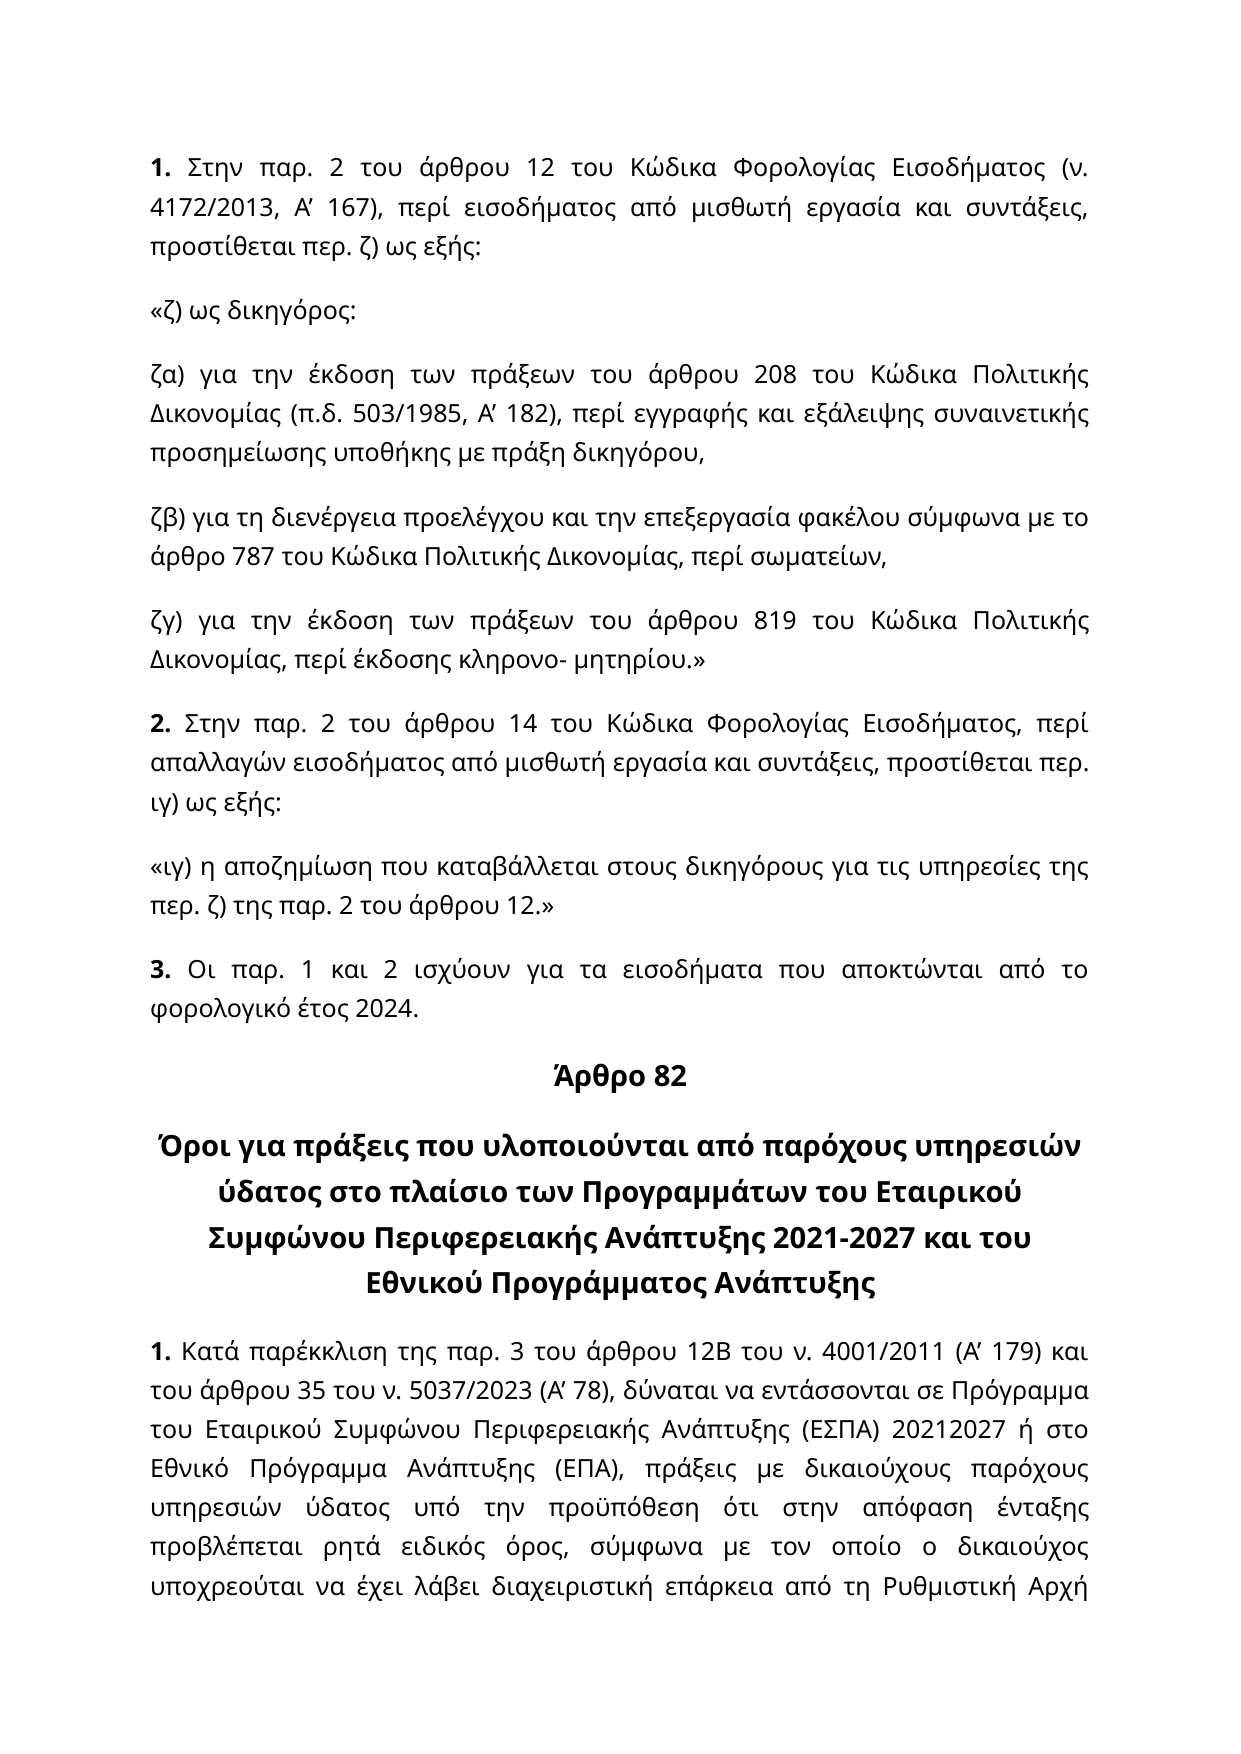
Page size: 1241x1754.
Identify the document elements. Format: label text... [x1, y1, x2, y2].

text ζβ) για τη διενέργεια προελέγχου και την επεξεργασία φακέλου σύμφωνα με το άρθρο 787 του Κώδικα Πολιτικής Δικονομίας, περί σωματείων, [150, 499, 1090, 572]
text «ζ) ως δικηγόρος: [150, 292, 1090, 327]
text 1. Στην παρ. 2 του άρθρου 12 του Κώδικα Φορολογίας Εισοδήματος (ν. 4172/2013, Α’ 167), περί εισοδήματος από μισθωτή εργασία και συντάξεις, προστίθεται περ. ζ) ως εξής: [150, 150, 1090, 262]
text ζα) για την έκδοση των πράξεων του άρθρου 208 του Κώδικα Πολιτικής Δικονομίας (π.δ. 503/1985, Α’ 182), περί εγγραφής και εξάλειψης συναινετικής προσημείωσης υποθήκης με πράξη δικηγόρου, [150, 357, 1090, 469]
text 1. Κατά παρέκκλιση της παρ. 3 του άρθρου 12Β του ν. 4001/2011 (Α’ 179) και του άρθρου 35 του ν. 5037/2023 (Α’ 78), δύναται να εντάσσονται σε Πρόγραμμα του Εταιρικού Συμφώνου Περιφερειακής Ανάπτυξης (ΕΣΠΑ) 20212027 ή στο Εθνικό Πρόγραμμα Ανάπτυξης (ΕΠΑ), πράξεις με δικαιούχους παρόχους υπηρεσιών ύδατος υπό την προϋπόθεση ότι στην απόφαση ένταξης προβλέπεται ρητά ειδικός όρος, σύμφωνα με τον οποίο ο δικαιούχος υποχρεούται να έχει λάβει διαχειριστική επάρκεια από τη Ρυθμιστική Αρχή [150, 1333, 1090, 1602]
text 3. Οι παρ. 1 και 2 ισχύουν για τα εισοδήματα που αποκτώνται από το φορολογικό έτος 2024. [150, 952, 1090, 1025]
subtitle Όροι για πράξεις που υλοποιούνται από παρόχους υπηρεσιών ύδατος στο πλαίσιο των Προγραμμάτων του Εταιρικού Συμφώνου Περιφερειακής Ανάπτυξης 2021-2027 και του Εθνικού Προγράμματος Ανάπτυξης [150, 1126, 1090, 1302]
subtitle Άρθρο 82 [150, 1055, 1090, 1095]
text 2. Στην παρ. 2 του άρθρου 14 του Κώδικα Φορολογίας Εισοδήματος, περί απαλλαγών εισοδήματος από μισθωτή εργασία και συντάξεις, προστίθεται περ. ιγ) ως εξής: [150, 706, 1090, 818]
text «ιγ) η αποζημίωση που καταβάλλεται στους δικηγόρους για τις υπηρεσίες της περ. ζ) της παρ. 2 του άρθρου 12.» [150, 848, 1090, 922]
text ζγ) για την έκδοση των πράξεων του άρθρου 819 του Κώδικα Πολιτικής Δικονομίας, περί έκδοσης κληρονο- μητηρίου.» [150, 602, 1090, 676]
